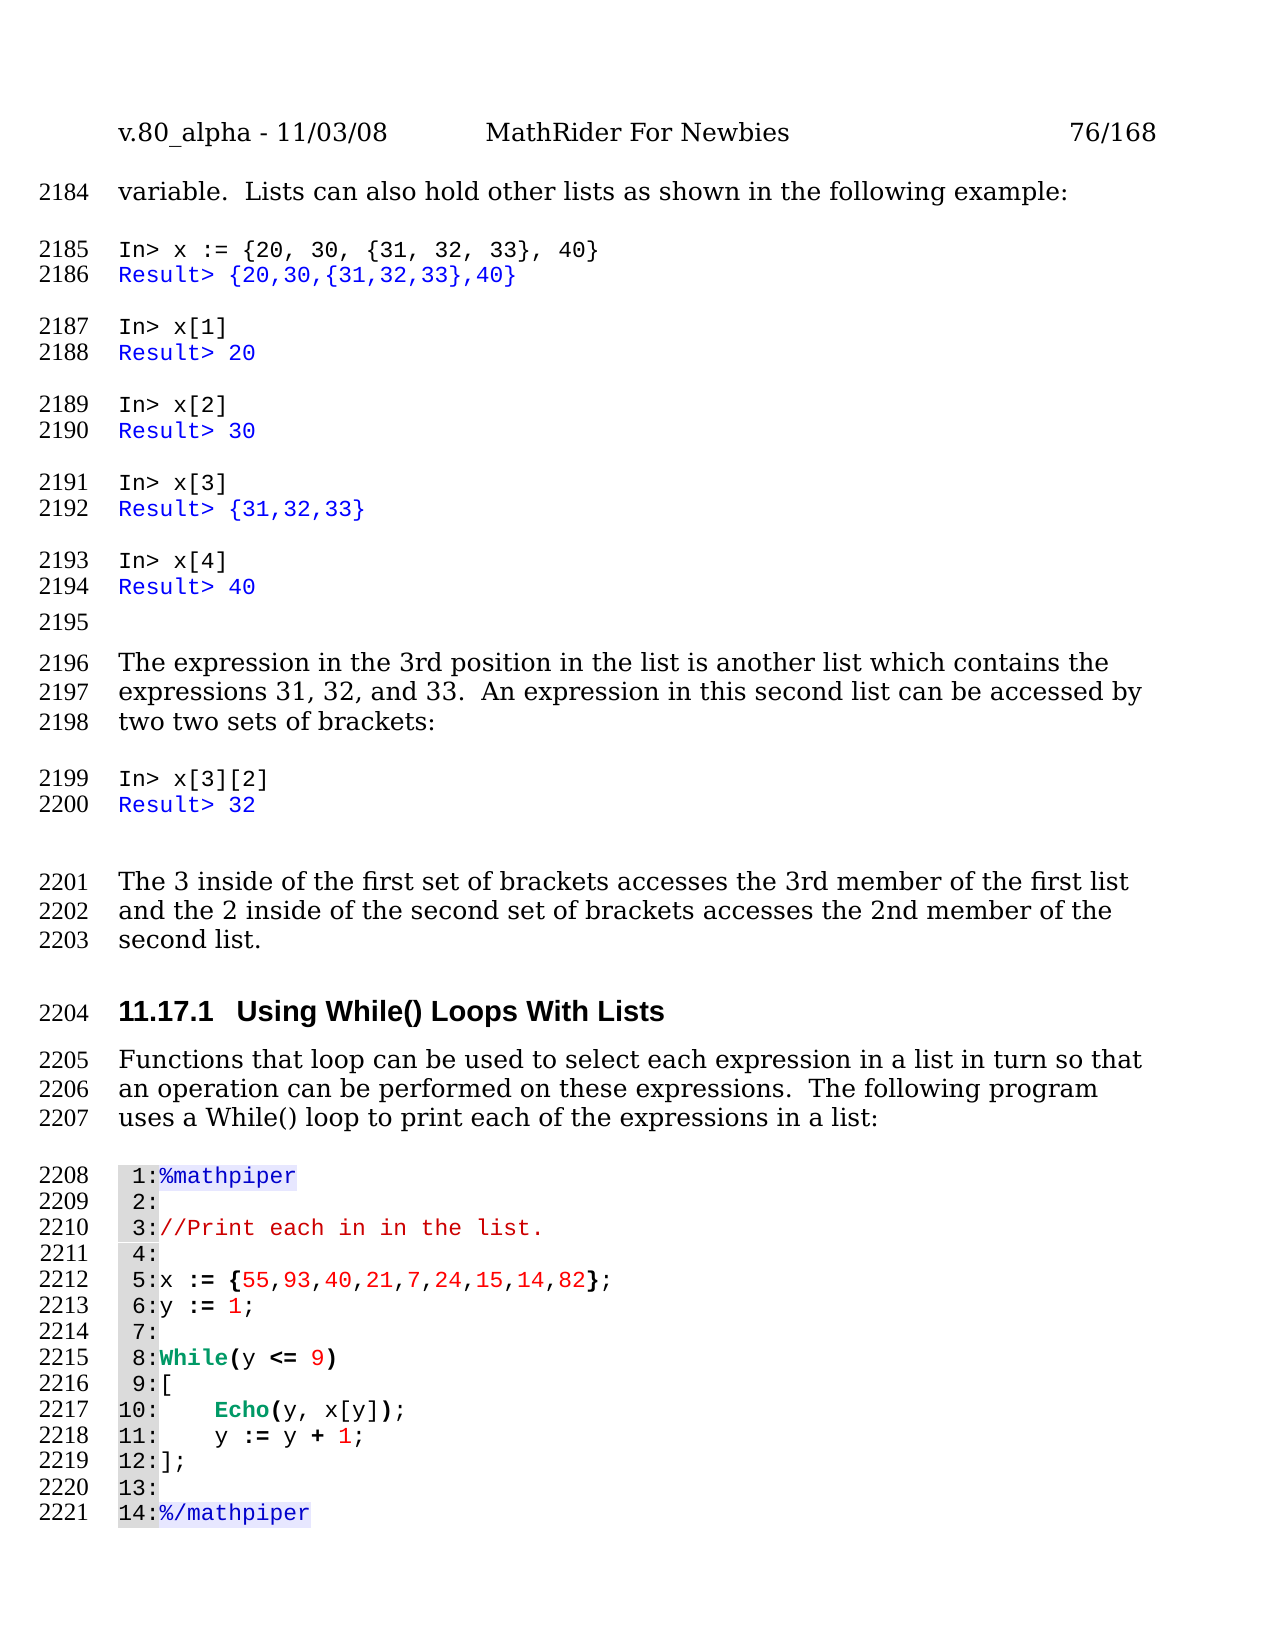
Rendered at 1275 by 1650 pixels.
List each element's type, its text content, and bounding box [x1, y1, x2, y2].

text 12:]; [118, 1450, 1157, 1476]
text 3://Print each in in the list. [118, 1216, 1157, 1242]
text In> x[1] [118, 316, 1157, 342]
text In> x[3][2] [118, 768, 1157, 794]
text In> x := {20, 30, {31, 32, 33}, 40} [118, 238, 1157, 264]
text Result> {20,30,{31,32,33},40} [118, 264, 1157, 290]
text Result> {31,32,33} [118, 497, 1157, 523]
text The expression in the 3rd position in the list is another list which contains the expressions 31, 32, and 33. An expression in this second list can be accessed by two two sets of brackets: [118, 648, 1157, 736]
text Result> 20 [118, 342, 1157, 368]
text 2: [118, 1191, 1157, 1216]
text 1:%mathpiper [118, 1164, 1157, 1191]
text Result> 30 [118, 419, 1157, 445]
text Result> 32 [118, 794, 1157, 820]
text 4: [118, 1242, 1157, 1268]
text variable. Lists can also hold other lists as shown in the following example: [118, 177, 1157, 206]
text In> x[2] [118, 393, 1157, 419]
text 7: [118, 1320, 1157, 1346]
text 13: [118, 1476, 1157, 1502]
text The 3 inside of the first set of brackets accesses the 3rd member of the first list and the 2 inside of the second set of brackets accesses the 2nd member of the second list. [118, 867, 1157, 954]
text Result> 40 [118, 575, 1157, 601]
subtitle Using While() Loops With Lists [118, 993, 1157, 1027]
text 8:While(y <= 9) [118, 1346, 1157, 1372]
text In> x[3] [118, 471, 1157, 497]
text 14:%/mathpiper [118, 1502, 1157, 1528]
text 5:x := {55,93,40,21,7,24,15,14,82}; [118, 1268, 1157, 1294]
text 11: y := y + 1; [118, 1424, 1157, 1450]
text 10: Echo(y, x[y]); [118, 1398, 1157, 1424]
text In> x[4] [118, 549, 1157, 575]
text 6:y := 1; [118, 1294, 1157, 1320]
text Functions that loop can be used to select each expression in a list in turn so that an operation can be performed on these expressions. The following program uses a While() loop to print each of the expressions in a list: [118, 1045, 1157, 1133]
text 9:[ [118, 1372, 1157, 1398]
